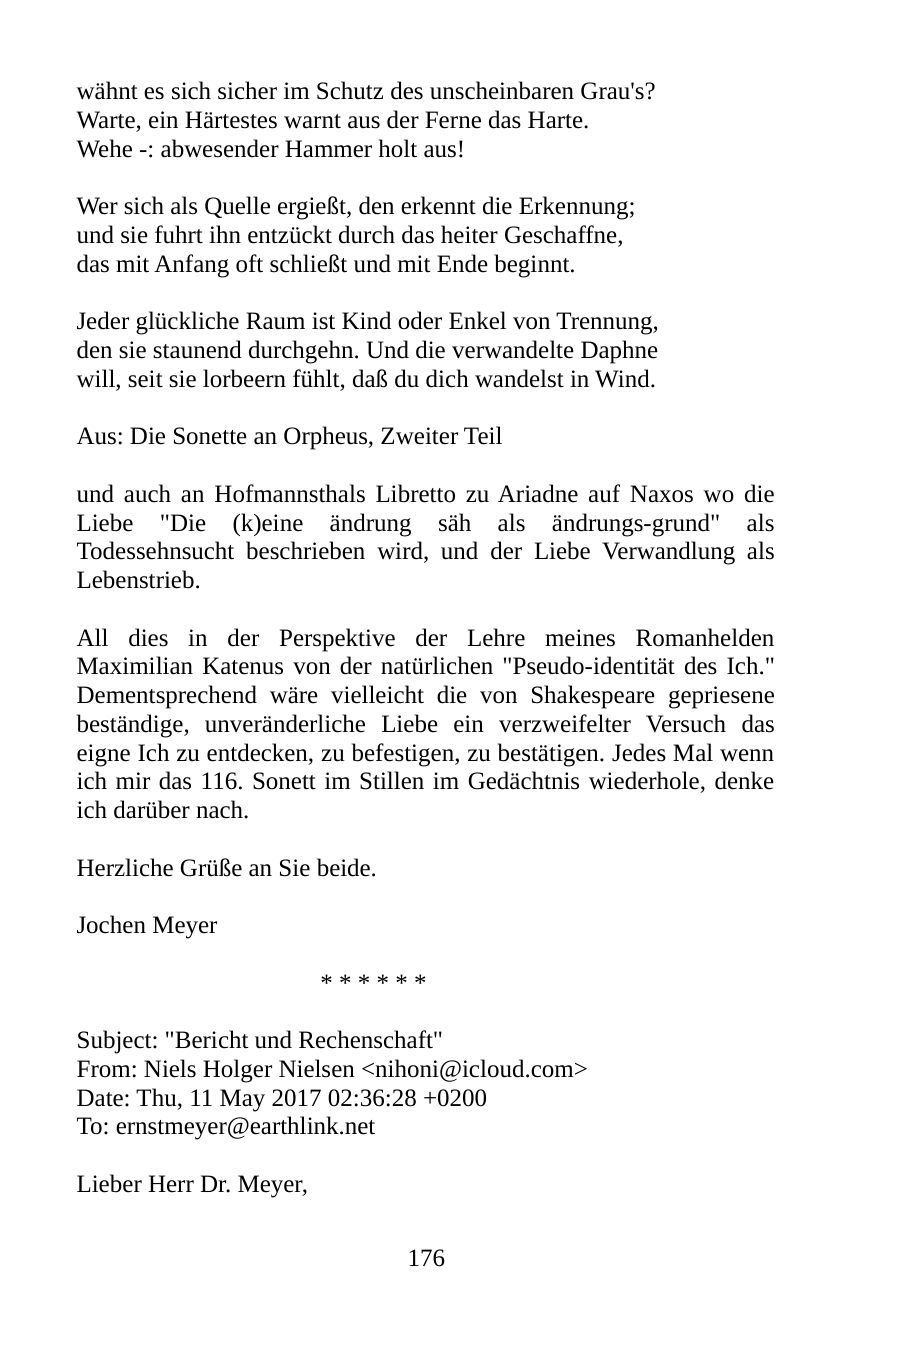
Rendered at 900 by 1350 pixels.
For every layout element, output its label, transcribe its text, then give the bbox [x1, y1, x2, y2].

text Herzliche Grüße an Sie beide. [76, 853, 776, 881]
text From: Niels Holger Nielsen <nihoni@icloud.com> [76, 1054, 776, 1083]
text All dies in der Perspektive der Lehre meines Romanhelden Maximilian Katenus von der natürlichen "Pseudo-identität des Ich." Dementsprechend wäre vielleicht die von Shakespeare gepriesene beständige, unveränderliche Liebe ein verzweifelter Versuch das eigne Ich zu entdecken, zu befestigen, zu bestätigen. Jedes Mal wenn ich mir das 116. Sonett im Stillen im Gedächtnis wiederhole, denke ich darüber nach. [76, 623, 776, 824]
text Subject: "Bericht und Rechenschaft" [76, 1025, 776, 1054]
text Lieber Herr Dr. Meyer, [76, 1169, 776, 1198]
text Jochen Meyer [76, 910, 776, 939]
text Date: Thu, 11 May 2017 02:36:28 +0200 [76, 1083, 776, 1111]
text Aus: Die Sonette an Orpheus, Zweiter Teil [76, 421, 776, 450]
text und auch an Hofmannsthals Libretto zu Ariadne auf Naxos wo die Liebe "Die (k)eine ändrung säh als ändrungs-grund" als Todessehnsucht beschrieben wird, und der Liebe Verwandlung als Lebenstrieb. [76, 479, 776, 594]
text will, seit sie lorbeern fühlt, daß du dich wandelst in Wind. [76, 364, 776, 393]
text * * * * * * [76, 968, 776, 996]
text Wer sich als Quelle ergießt, den erkennt die Erkennung; [76, 191, 776, 220]
text Jeder glückliche Raum ist Kind oder Enkel von Trennung, [76, 306, 776, 335]
text Wehe -: abwesender Hammer holt aus! [76, 134, 776, 163]
text To: ernstmeyer@earthlink.net [76, 1111, 776, 1140]
text den sie staunend durchgehn. Und die verwandelte Daphne [76, 335, 776, 364]
text und sie fuhrt ihn entzückt durch das heiter Geschaffne, [76, 220, 776, 249]
text das mit Anfang oft schließt und mit Ende beginnt. [76, 249, 776, 278]
text Warte, ein Härtestes warnt aus der Ferne das Harte. [76, 105, 776, 134]
text wähnt es sich sicher im Schutz des unscheinbaren Grau's? [76, 76, 776, 105]
